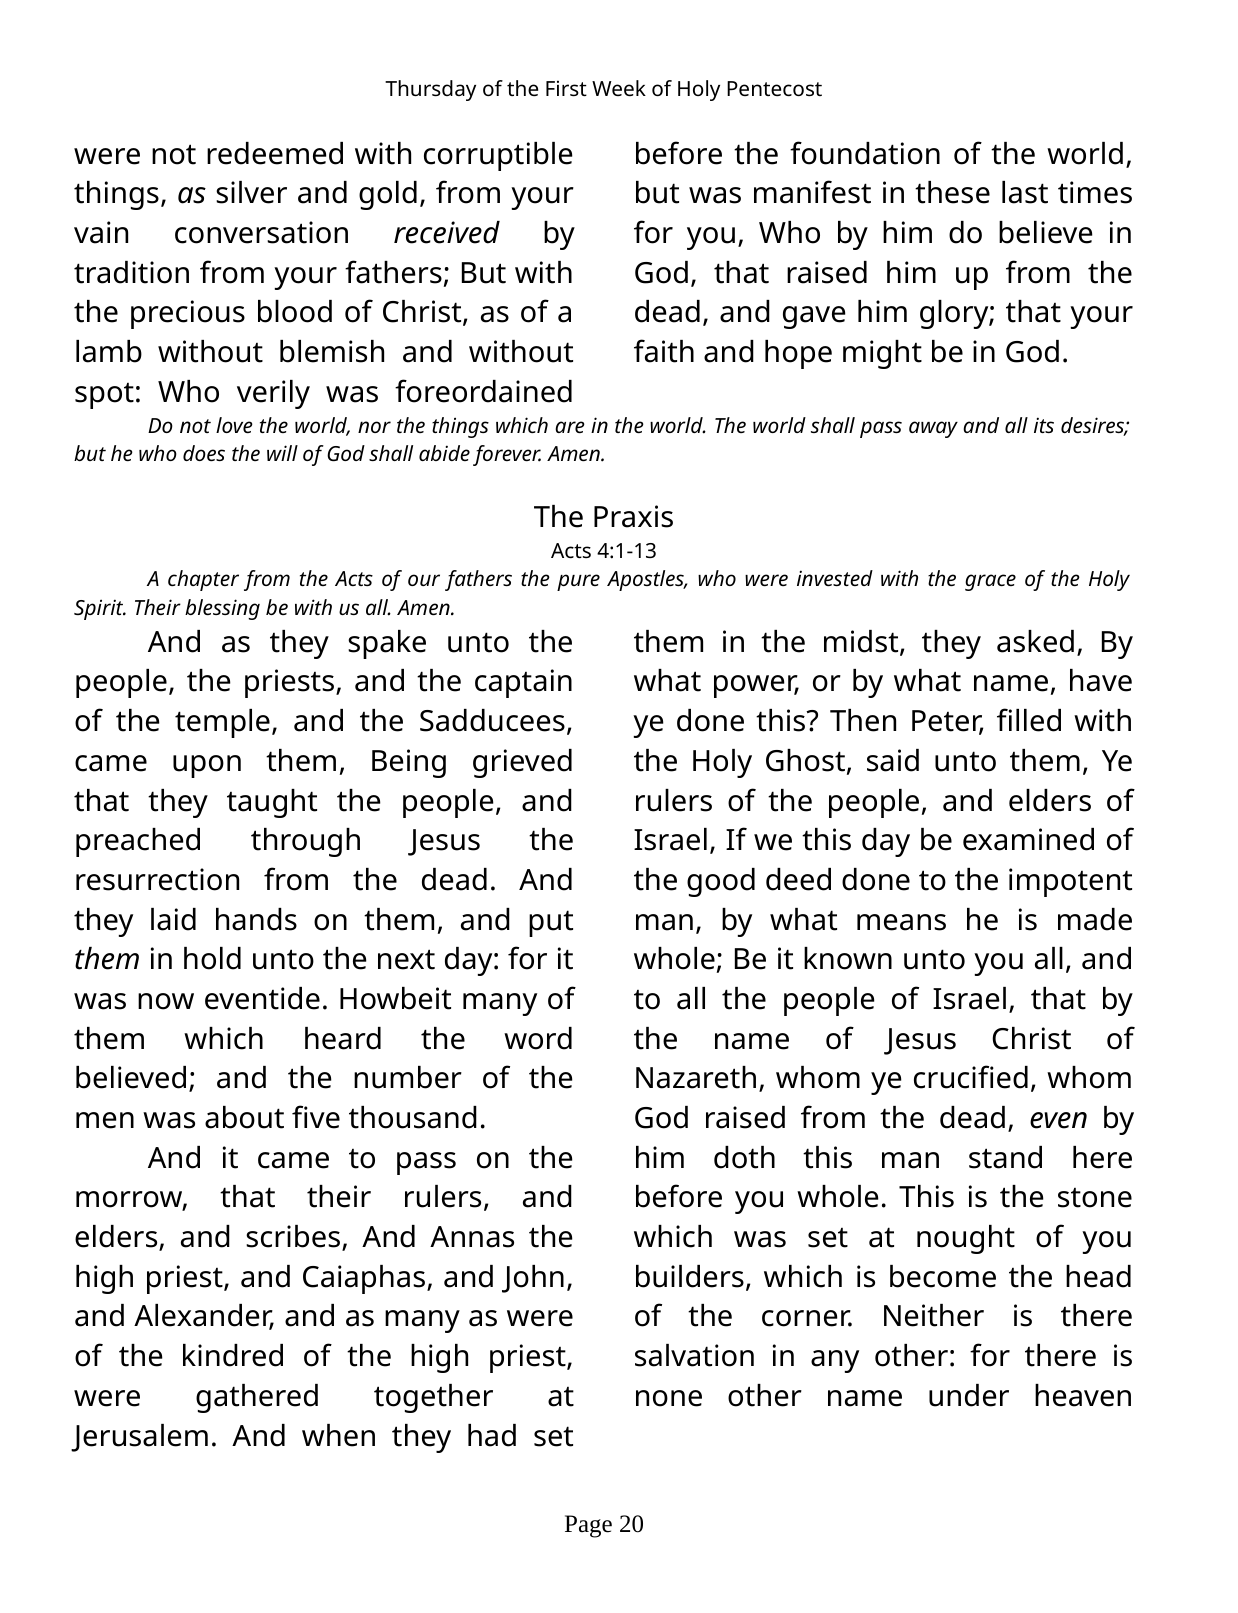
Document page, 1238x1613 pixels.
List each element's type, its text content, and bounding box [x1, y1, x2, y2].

text them in the midst, they asked, By what power, or by what name, have ye done this? Then Peter, filled with the Holy Ghost, said unto them, Ye rulers of the people, and elders of Israel, If we this day be examined of the good deed done to the impotent man, by what means he is made whole; Be it known unto you all, and to all the people of Israel, that by the name of Jesus Christ of Nazareth, whom ye crucified, whom God raised from the dead, even by him doth this man stand here before you whole. This is the stone which was set at nought of you builders, which is become the head of the corner. Neither is there salvation in any other: for there is none other name under heaven [633, 621, 1134, 1415]
text A chapter from the Acts of our fathers the pure Apostles, who were invested with the grace of the Holy Spirit. Their blessing be with us all. Amen. [74, 564, 1134, 621]
text The Praxis [74, 496, 1134, 536]
text And it came to pass on the morrow, that their rulers, and elders, and scribes, And Annas the high priest, and Caiaphas, and John, and Alexander, and as many as were of the kindred of the high priest, were gathered together at Jerusalem. And when they had set [74, 1137, 574, 1454]
text Do not love the world, nor the things which are in the world. The world shall pass away and all its desires; but he who does the will of God shall abide forever. Amen. [74, 411, 1134, 468]
text And as they spake unto the people, the priests, and the captain of the temple, and the Sadducees, came upon them, Being grieved that they taught the people, and preached through Jesus the resurrection from the dead. And they laid hands on them, and put them in hold unto the next day: for it was now eventide. Howbeit many of them which heard the word believed; and the number of the men was about five thousand. [74, 621, 574, 1137]
text Thursday of the First Week of Holy Pentecost [72, 74, 1135, 102]
text Acts 4:1-13 [74, 536, 1134, 564]
text were not redeemed with corruptible things, as silver and gold, from your vain conversation received by tradition from your fathers; But with the precious blood of Christ, as of a lamb without blemish and without spot: Who verily was foreordained [74, 133, 574, 411]
text before the foundation of the world, but was manifest in these last times for you, Who by him do believe in God, that raised him up from the dead, and gave him glory; that your faith and hope might be in God. [633, 133, 1134, 371]
